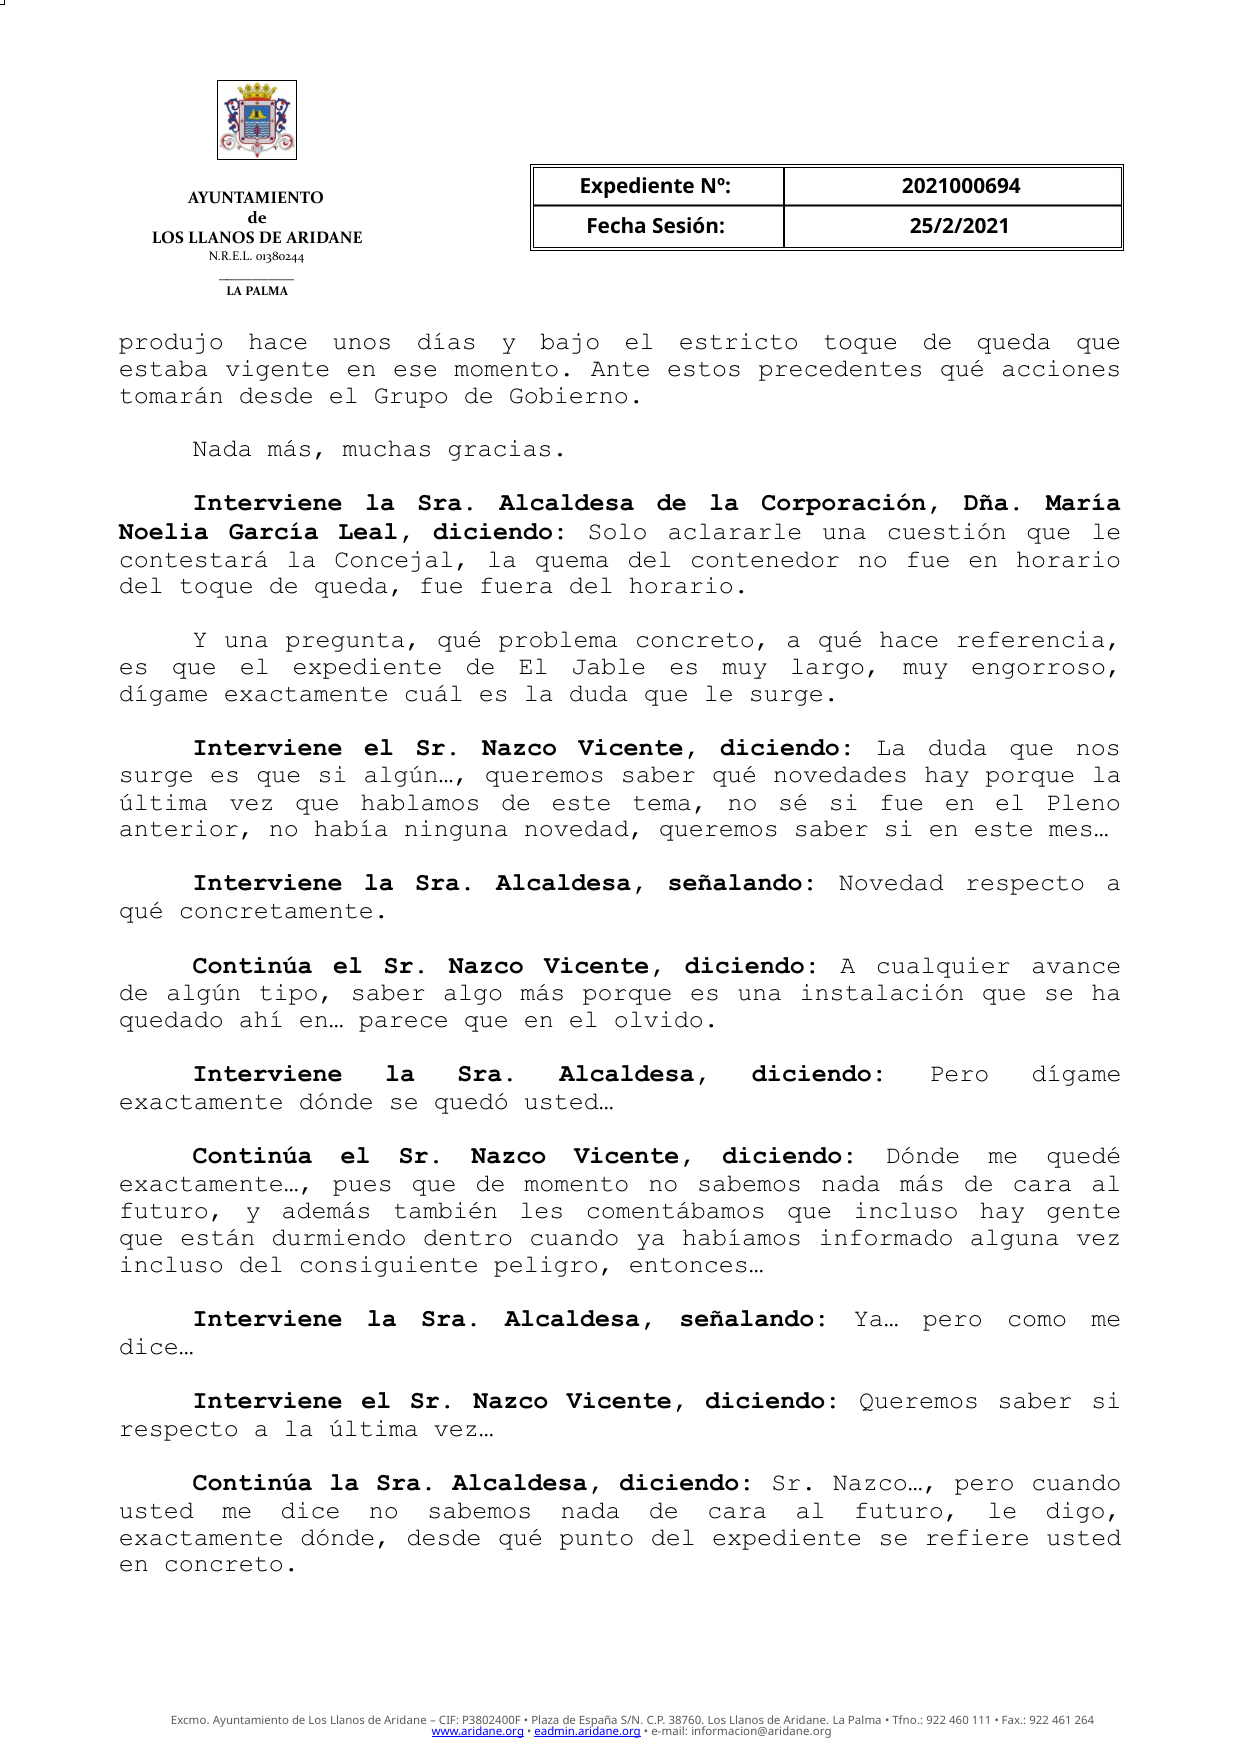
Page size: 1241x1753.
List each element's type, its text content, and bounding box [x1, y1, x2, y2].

text futuro, y además también les comentábamos que incluso hay gente [119, 1197, 1146, 1224]
text dice… [119, 1332, 1146, 1360]
text Fecha Sesión: [586, 214, 761, 239]
text Interviene el Sr. Nazco Vicente, diciendo: La duda que nos [192, 733, 1146, 761]
text es que el expediente de El Jable es muy largo, muy engorroso, [119, 653, 1146, 680]
text exactamente…, pues que de momento no sabemos nada más de cara al [119, 1170, 1146, 1197]
text que están durmiendo dentro cuando ya habíamos informado alguna vez [119, 1224, 1146, 1251]
text dígame exactamente cuál es la duda que le surge. [119, 680, 1146, 707]
text estaba vigente en ese momento. Ante estos precedentes qué acciones [119, 355, 1146, 382]
text última vez que hablamos de este tema, no sé si fue en el Pleno [119, 788, 1146, 815]
text Interviene la Sra. Alcaldesa, señalando: Ya… pero como me [192, 1304, 1146, 1332]
text tomarán desde el Grupo de Gobierno. [119, 382, 1146, 408]
text LA PALMA [226, 286, 317, 298]
text del toque de queda, fue fuera del horario. [119, 572, 1146, 599]
text Excmo. Ayuntamiento de Los Llanos de Aridane – CIF: P3802400F • Plaza de España S/N. C.P. 38760. Los Llanos de Aridane. La Palma • Tfno.: 922 460 111 • Fax.: 922 461 264 [171, 1713, 1095, 1727]
text AYUNTAMIENTO [188, 190, 387, 207]
text 25/2/2021 [909, 214, 1059, 239]
text ________ [226, 266, 317, 282]
text qué concretamente. [119, 897, 1146, 924]
text LOS LLANOS DE ARIDANE [152, 230, 387, 247]
text Continúa la Sra. Alcaldesa, diciendo: Sr. Nazco…, pero cuando [192, 1468, 1146, 1496]
text respecto a la última vez… [119, 1414, 1146, 1442]
picture [531, 165, 1123, 250]
text surge es que si algún…, queremos saber qué novedades hay porque la [119, 761, 1146, 788]
text 2021000694 [902, 173, 1059, 198]
text de algún tipo, saber algo más porque es una instalación que se ha [119, 979, 1146, 1006]
text Continúa el Sr. Nazco Vicente, diciendo: A cualquier avance [192, 950, 1146, 979]
text anterior, no había ninguna novedad, queremos saber si en este mes… [119, 815, 1146, 842]
text _ [317, 266, 327, 282]
text Expediente Nº: [579, 173, 761, 198]
text produjo hace unos días y bajo el estricto toque de queda que [119, 327, 1146, 355]
text N.R.E.L. 01380244 [208, 250, 327, 262]
text Interviene la Sra. Alcaldesa de la Corporación, Dña. María [192, 488, 1146, 517]
text contestará la Concejal, la quema del contenedor no fue en horario [119, 545, 1146, 572]
text usted me dice no sabemos nada de cara al futuro, le digo, [119, 1496, 1146, 1524]
text exactamente dónde se quedó usted… [119, 1087, 1146, 1115]
text Noelia García Leal, diciendo: Solo aclararle una cuestión que le [119, 517, 1146, 545]
text quedado ahí en… parece que en el olvido. [119, 1006, 1146, 1033]
text en concreto. [119, 1551, 1146, 1577]
text Y una pregunta, qué problema concreto, a qué hace referencia, [192, 624, 1146, 653]
text Interviene el Sr. Nazco Vicente, diciendo: Queremos saber si [192, 1386, 1146, 1414]
text www.aridane.org • eadmin.aridane.org • e-mail: informacion@aridane.org [431, 1724, 834, 1738]
text incluso del consiguiente peligro, entonces… [119, 1251, 1146, 1277]
text Interviene la Sra. Alcaldesa, diciendo: Pero dígame [192, 1059, 1146, 1087]
text exactamente dónde, desde qué punto del expediente se refiere usted [119, 1524, 1146, 1551]
text de [247, 210, 387, 227]
picture [218, 81, 296, 159]
text Continúa el Sr. Nazco Vicente, diciendo: Dónde me quedé [192, 1141, 1146, 1170]
text Nada más, muchas gracias. [192, 433, 592, 462]
text Interviene la Sra. Alcaldesa, señalando: Novedad respecto a [192, 868, 1146, 897]
text _ [219, 266, 226, 279]
